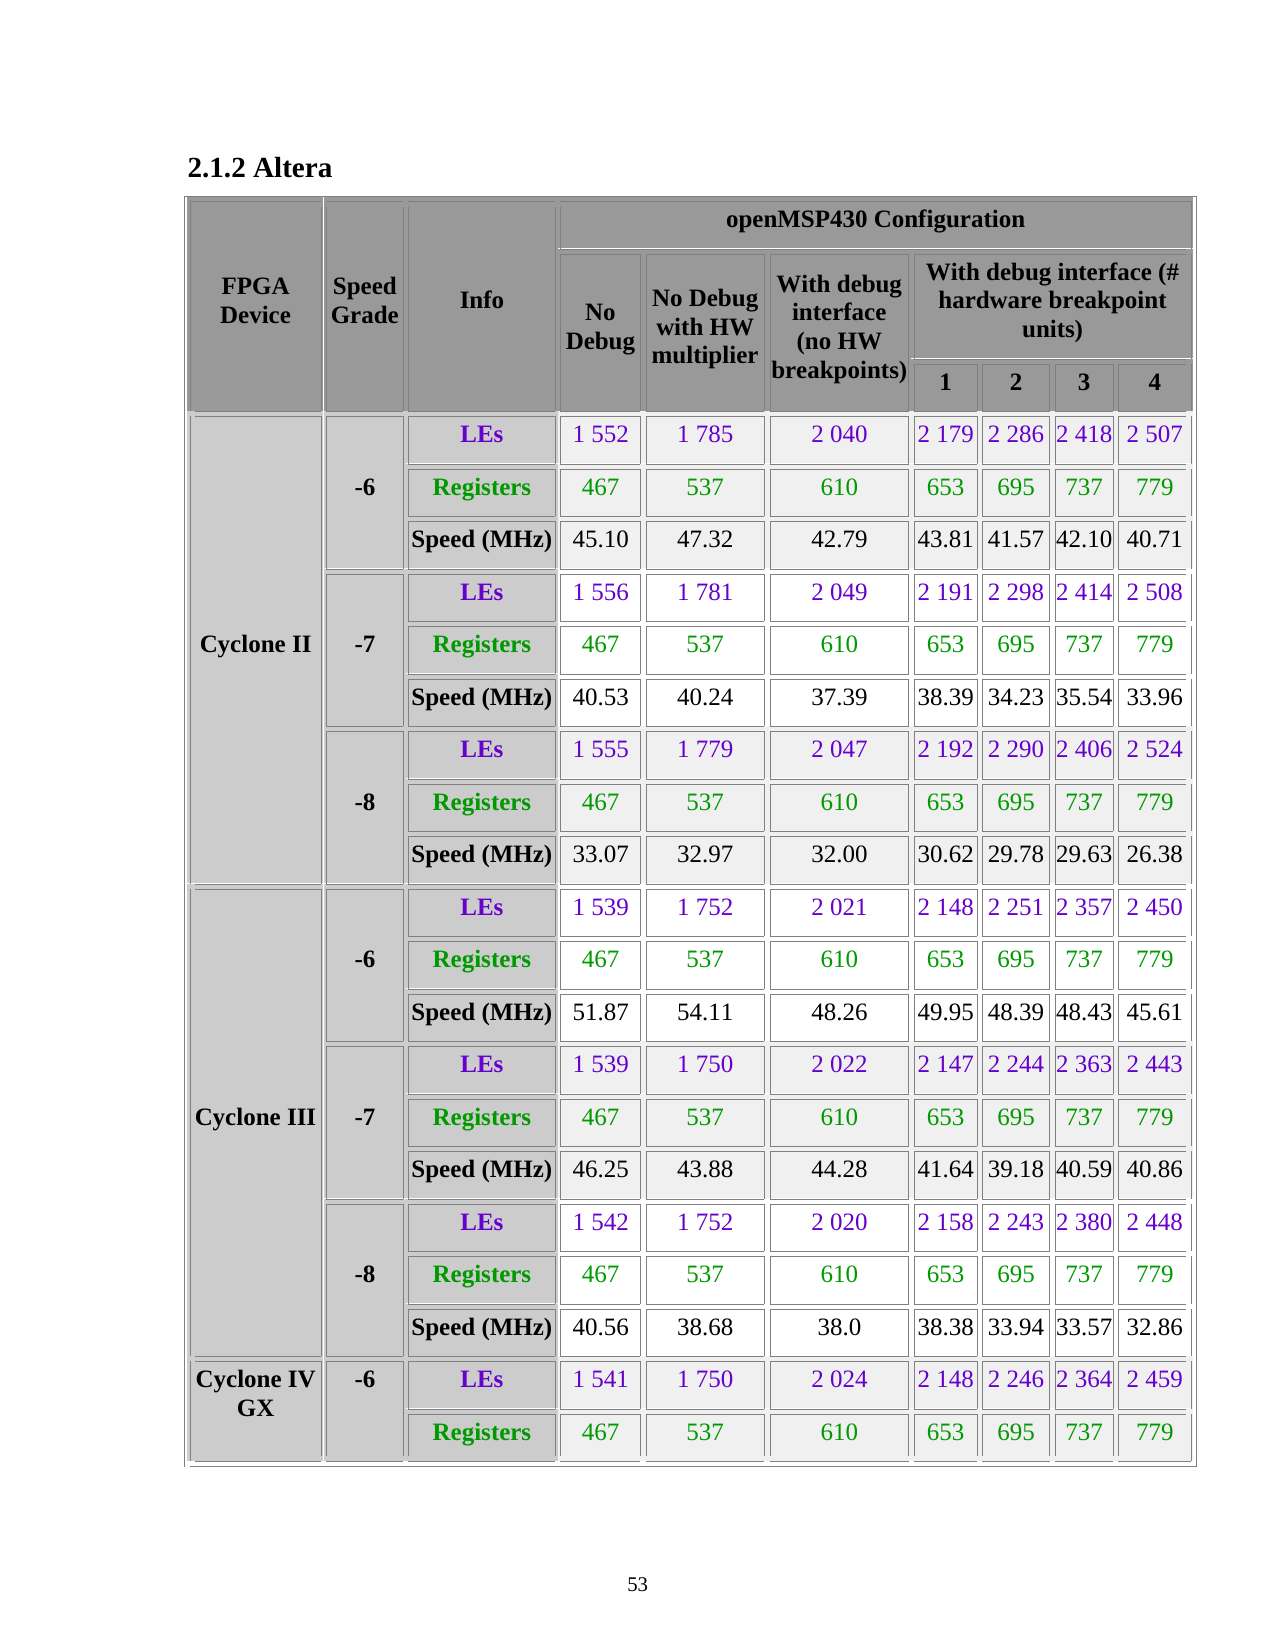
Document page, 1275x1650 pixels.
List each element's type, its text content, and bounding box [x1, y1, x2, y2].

table_cell 610 [767, 1409, 911, 1461]
table_cell 2 [979, 360, 1052, 411]
table_cell 1 781 [643, 569, 767, 621]
table_cell 2 049 [767, 569, 911, 621]
table_cell 737 [1052, 936, 1116, 988]
table_cell 537 [643, 779, 767, 831]
table_cell 653 [911, 779, 979, 831]
table_cell 46.25 [558, 1146, 643, 1198]
table_cell 4 [1116, 359, 1193, 411]
table_cell Registers [406, 1094, 558, 1146]
table_cell 2 021 [767, 884, 911, 936]
table_cell 653 [911, 1094, 979, 1146]
table_cell 695 [979, 464, 1052, 516]
table_cell 1 539 [558, 1041, 643, 1093]
table_cell 48.43 [1052, 989, 1116, 1041]
table_cell 42.79 [767, 516, 911, 568]
table_cell 2 524 [1116, 726, 1193, 778]
table_cell 653 [911, 1251, 979, 1303]
table_cell 737 [1052, 1251, 1116, 1303]
table_cell 610 [767, 1094, 911, 1146]
table_cell 1 556 [558, 569, 643, 621]
table_cell 33.57 [1052, 1304, 1116, 1356]
table_cell 2 192 [911, 726, 979, 778]
table_cell 2 418 [1052, 411, 1116, 463]
table_cell 537 [643, 621, 767, 673]
table_cell 2 040 [767, 411, 911, 463]
table_cell 695 [979, 1094, 1052, 1146]
text 2.1.2 Altera [187, 150, 1088, 183]
table_cell No Debug [558, 249, 643, 411]
table_cell No Debug with HW multiplier [643, 250, 767, 411]
table_cell 44.28 [767, 1146, 911, 1198]
table_cell 2 450 [1116, 884, 1193, 936]
table_cell LEs [406, 411, 558, 463]
table_cell 779 [1116, 779, 1193, 831]
table_cell 26.38 [1116, 831, 1193, 883]
table_cell Speed (MHz) [406, 674, 558, 726]
table_cell With debug interface (no HW breakpoints) [767, 250, 911, 411]
table_cell 2 147 [911, 1041, 979, 1093]
table_cell 2 191 [911, 569, 979, 621]
table_cell LEs [406, 569, 558, 621]
table_cell 610 [767, 936, 911, 988]
table_cell 51.87 [558, 989, 643, 1041]
table_cell -6 [324, 411, 406, 568]
table_cell 737 [1052, 621, 1116, 673]
table_cell 2 363 [1052, 1041, 1116, 1093]
table_cell 47.32 [643, 516, 767, 568]
table_header openMSP430 Configuration [558, 197, 1193, 248]
table_cell 43.81 [911, 516, 979, 568]
table_cell 779 [1116, 464, 1193, 516]
table_cell 610 [767, 464, 911, 516]
table_cell With debug interface (# hardware breakpoint units) [911, 249, 1193, 358]
table_cell 695 [979, 1409, 1052, 1461]
table_cell 1 752 [643, 884, 767, 936]
table_cell 41.64 [911, 1146, 979, 1198]
table_cell 1 779 [643, 726, 767, 778]
table_cell 54.11 [643, 989, 767, 1041]
table_cell 2 148 [911, 1356, 979, 1408]
table_cell 537 [643, 464, 767, 516]
table_cell 38.38 [911, 1304, 979, 1356]
table_cell Cyclone IV GX [187, 1356, 323, 1461]
table_cell 1 541 [558, 1356, 643, 1408]
table_cell 34.23 [979, 674, 1052, 726]
table_cell 779 [1116, 621, 1193, 673]
table_cell 41.57 [979, 516, 1052, 568]
table_cell 1 750 [643, 1356, 767, 1408]
table_cell 32.00 [767, 831, 911, 883]
table_cell 1 750 [643, 1041, 767, 1093]
table_cell 610 [767, 621, 911, 673]
table_cell 2 298 [979, 569, 1052, 621]
table_cell 2 243 [979, 1199, 1052, 1251]
table_cell 29.78 [979, 831, 1052, 883]
table_cell 695 [979, 936, 1052, 988]
table_cell -6 [324, 1356, 406, 1461]
table_cell 29.63 [1052, 831, 1116, 883]
table_cell Registers [406, 779, 558, 831]
table_cell 737 [1052, 1094, 1116, 1146]
table_cell 2 508 [1116, 569, 1193, 621]
table_cell 610 [767, 779, 911, 831]
table_cell 2 507 [1116, 411, 1193, 463]
table_cell -6 [324, 884, 406, 1041]
table_header Info [406, 197, 558, 411]
table_cell 653 [911, 936, 979, 988]
table_cell 467 [558, 936, 643, 988]
table_cell 653 [911, 1409, 979, 1461]
table_cell 737 [1052, 1409, 1116, 1461]
table_cell 467 [558, 1251, 643, 1303]
table_cell 2 364 [1052, 1356, 1116, 1408]
table_cell 1 785 [643, 411, 767, 463]
table_cell -8 [324, 1199, 406, 1356]
table_cell 30.62 [911, 831, 979, 883]
table_cell 653 [911, 464, 979, 516]
table_cell 33.94 [979, 1304, 1052, 1356]
table_header Speed Grade [324, 197, 406, 411]
table_cell -7 [324, 569, 406, 726]
table_cell 40.71 [1116, 516, 1193, 568]
table_cell Registers [406, 464, 558, 516]
table_cell Speed (MHz) [406, 1304, 558, 1356]
table_cell 38.0 [767, 1304, 911, 1356]
table_cell 2 158 [911, 1199, 979, 1251]
table_cell 49.95 [911, 989, 979, 1041]
table_cell 610 [767, 1251, 911, 1303]
table_cell LEs [406, 1041, 558, 1093]
table_cell 2 020 [767, 1199, 911, 1251]
table_cell 35.54 [1052, 674, 1116, 726]
table_cell 43.88 [643, 1146, 767, 1198]
table_cell 2 047 [767, 726, 911, 778]
table_cell Registers [406, 1251, 558, 1303]
table_cell 2 443 [1116, 1041, 1193, 1093]
table_cell 653 [911, 621, 979, 673]
table_cell 40.59 [1052, 1146, 1116, 1198]
table_cell LEs [406, 884, 558, 936]
table_cell Speed (MHz) [406, 831, 558, 883]
table_cell Speed (MHz) [406, 1146, 558, 1198]
table_cell Cyclone II [187, 411, 323, 883]
table_cell 37.39 [767, 674, 911, 726]
table_cell 467 [558, 1094, 643, 1146]
table_cell 1 555 [558, 726, 643, 778]
table_cell 2 414 [1052, 569, 1116, 621]
table_cell 779 [1116, 1409, 1193, 1461]
table_cell 467 [558, 779, 643, 831]
table_cell 48.39 [979, 989, 1052, 1041]
table_cell 779 [1116, 1094, 1193, 1146]
table_cell Cyclone III [187, 884, 323, 1356]
table_cell 38.39 [911, 674, 979, 726]
table_cell 695 [979, 1251, 1052, 1303]
table_cell 2 251 [979, 884, 1052, 936]
table_cell 1 552 [558, 411, 643, 463]
table_cell 1 752 [643, 1199, 767, 1251]
table_cell 40.86 [1116, 1146, 1193, 1198]
table_cell Speed (MHz) [406, 516, 558, 568]
table_cell 32.86 [1116, 1304, 1193, 1356]
table_cell LEs [406, 1356, 558, 1408]
table_cell 2 448 [1116, 1199, 1193, 1251]
table_cell LEs [406, 726, 558, 778]
table_cell 42.10 [1052, 516, 1116, 568]
table_cell 2 179 [911, 411, 979, 463]
table_cell 33.07 [558, 831, 643, 883]
table_cell 2 459 [1116, 1356, 1193, 1408]
table_cell 2 357 [1052, 884, 1116, 936]
table_cell 2 148 [911, 884, 979, 936]
table_cell Registers [406, 621, 558, 673]
table_cell 1 [911, 359, 979, 411]
table_cell 40.24 [643, 674, 767, 726]
table_cell 779 [1116, 1251, 1193, 1303]
table_cell 38.68 [643, 1304, 767, 1356]
table_cell 737 [1052, 464, 1116, 516]
table_cell 39.18 [979, 1146, 1052, 1198]
table_cell 1 542 [558, 1199, 643, 1251]
table_cell 2 246 [979, 1356, 1052, 1408]
table_cell 2 290 [979, 726, 1052, 778]
table_cell 45.10 [558, 516, 643, 568]
table_cell 2 380 [1052, 1199, 1116, 1251]
table_cell 2 024 [767, 1356, 911, 1408]
table_cell 467 [558, 621, 643, 673]
table_cell LEs [406, 1199, 558, 1251]
table_cell 2 406 [1052, 726, 1116, 778]
table_cell Registers [406, 936, 558, 988]
table_cell 467 [558, 1409, 643, 1461]
table_cell 32.97 [643, 831, 767, 883]
table_cell 467 [558, 464, 643, 516]
table_cell 737 [1052, 779, 1116, 831]
table_cell Speed (MHz) [406, 989, 558, 1041]
table_cell 33.96 [1116, 674, 1193, 726]
table_cell 2 022 [767, 1041, 911, 1093]
table_cell 2 286 [979, 411, 1052, 463]
table_cell 537 [643, 1251, 767, 1303]
table_cell 537 [643, 1094, 767, 1146]
table_cell 537 [643, 936, 767, 988]
table_cell 779 [1116, 936, 1193, 988]
table_header FPGA Device [187, 197, 323, 411]
table_cell -8 [324, 726, 406, 883]
table_cell Registers [406, 1409, 558, 1461]
table_cell 40.53 [558, 674, 643, 726]
table_cell 2 244 [979, 1041, 1052, 1093]
table_cell 40.56 [558, 1304, 643, 1356]
table_cell 3 [1052, 360, 1116, 411]
table_cell -7 [324, 1041, 406, 1198]
table_cell 537 [643, 1409, 767, 1461]
table_cell 695 [979, 779, 1052, 831]
table_cell 695 [979, 621, 1052, 673]
table_cell 48.26 [767, 989, 911, 1041]
table_cell 1 539 [558, 884, 643, 936]
table_cell 45.61 [1116, 989, 1193, 1041]
